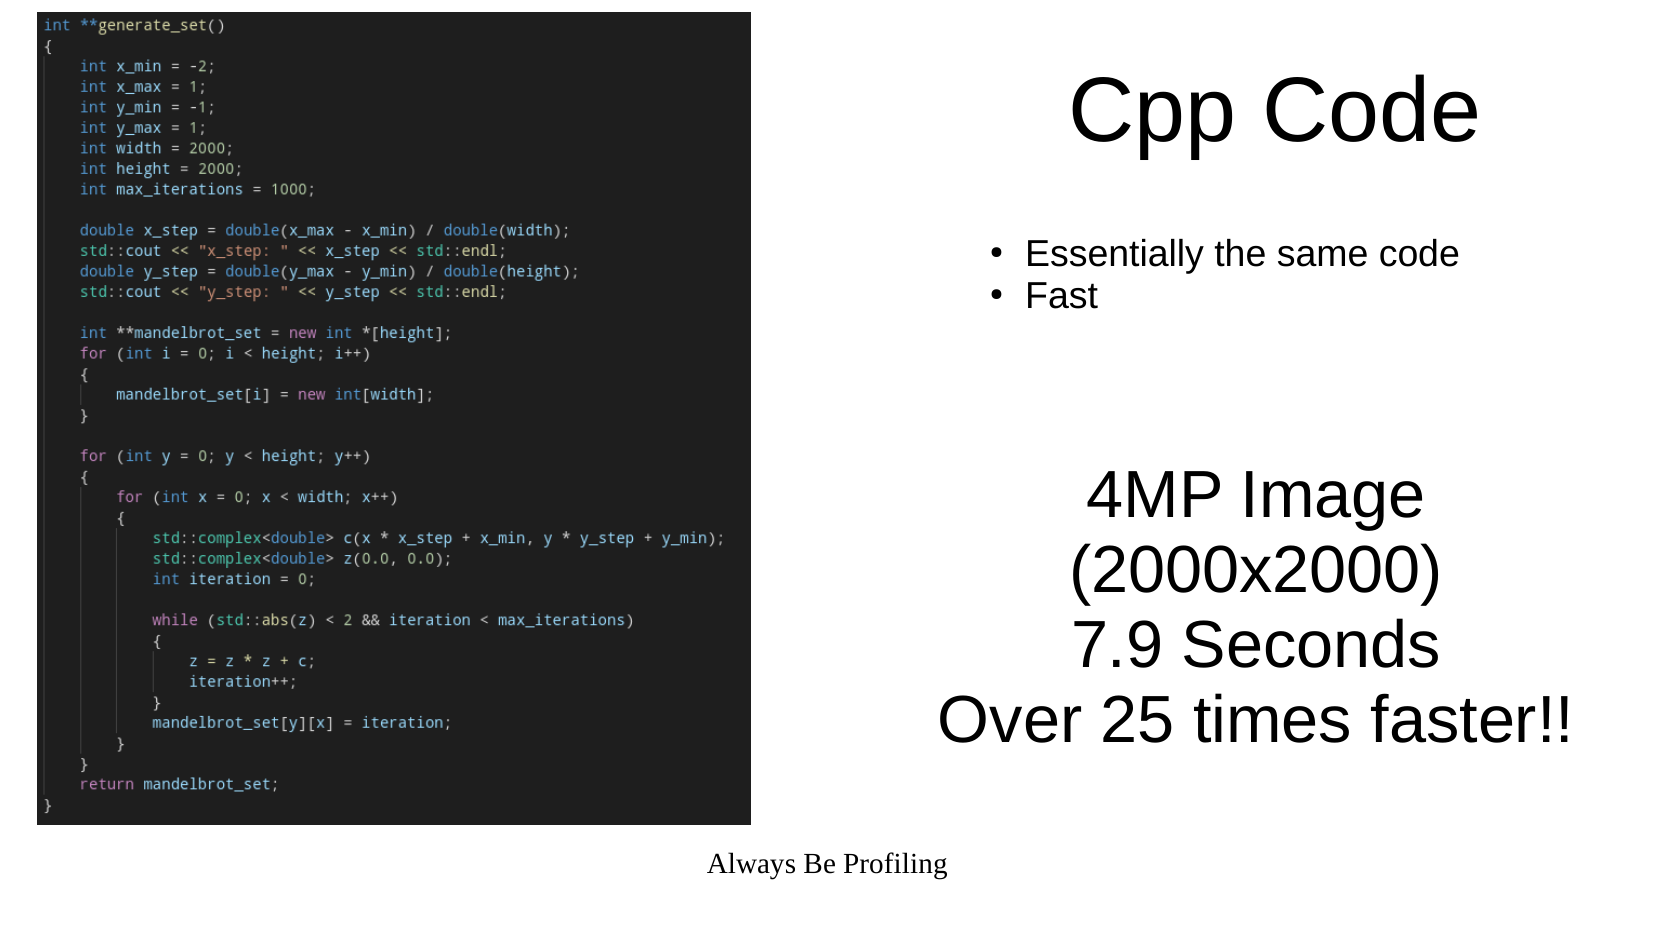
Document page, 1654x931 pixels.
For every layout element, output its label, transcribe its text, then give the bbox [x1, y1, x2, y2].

text_box 4MP Image (2000x2000) 7.9 Seconds Over 25 times faster!! [900, 450, 1613, 764]
text_box Essentially the same code Fast [975, 225, 1576, 324]
picture [37, 12, 751, 826]
title Cpp Code [937, 32, 1613, 188]
